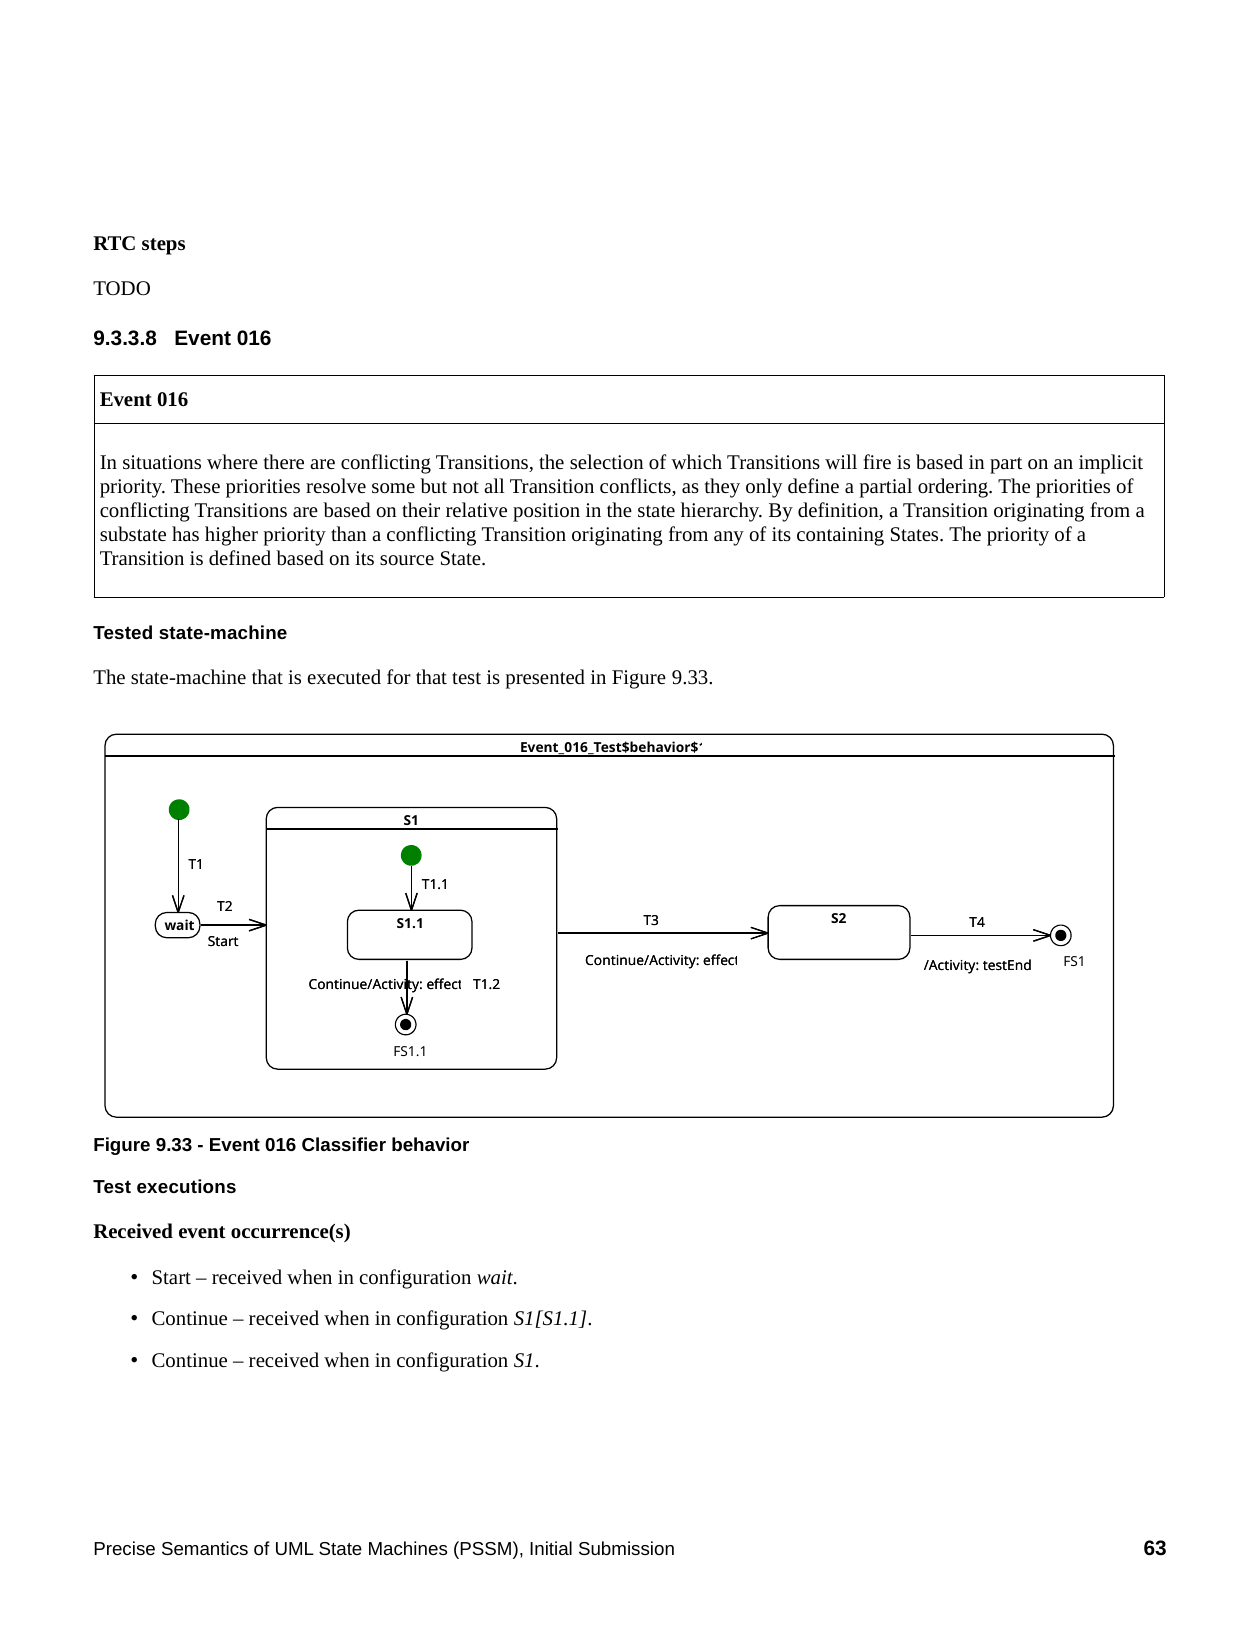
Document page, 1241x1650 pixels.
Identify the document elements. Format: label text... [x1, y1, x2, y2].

subtitle Test executions [93, 710, 1164, 1197]
list Continue – received when in configuration S1. [131, 1347, 1164, 1372]
text Figure 9.33 - Event 016 Classifier behavior [93, 722, 1127, 1155]
subtitle Tested state-machine [93, 622, 1164, 643]
text TODO [93, 276, 1164, 300]
text The state-machine that is executed for that test is presented in Figure 9.33. [93, 664, 1164, 689]
text Received event occurrence(s) [93, 1218, 1164, 1243]
list Continue – received when in configuration S1[S1.1]. [131, 1305, 1164, 1330]
table_header Event 016 [95, 376, 1164, 423]
text RTC steps [93, 231, 1164, 255]
subtitle Event 016 [93, 325, 1164, 350]
list Start – received when in configuration wait. [131, 1264, 1164, 1289]
table_cell In situations where there are conflicting Transitions, the selection of which Transitions will fire is based in part on an implicit priority. These priorities resolve some but not all Transition conflicts, as they only define a partial ordering. The priorities of conflicting Transitions are based on their relative position in the state hierarchy. By definition, a Transition originating from a substate has higher priority than a conflicting Transition originating from any of its containing States. The priority of a Transition is defined based on its source State. [95, 424, 1164, 597]
